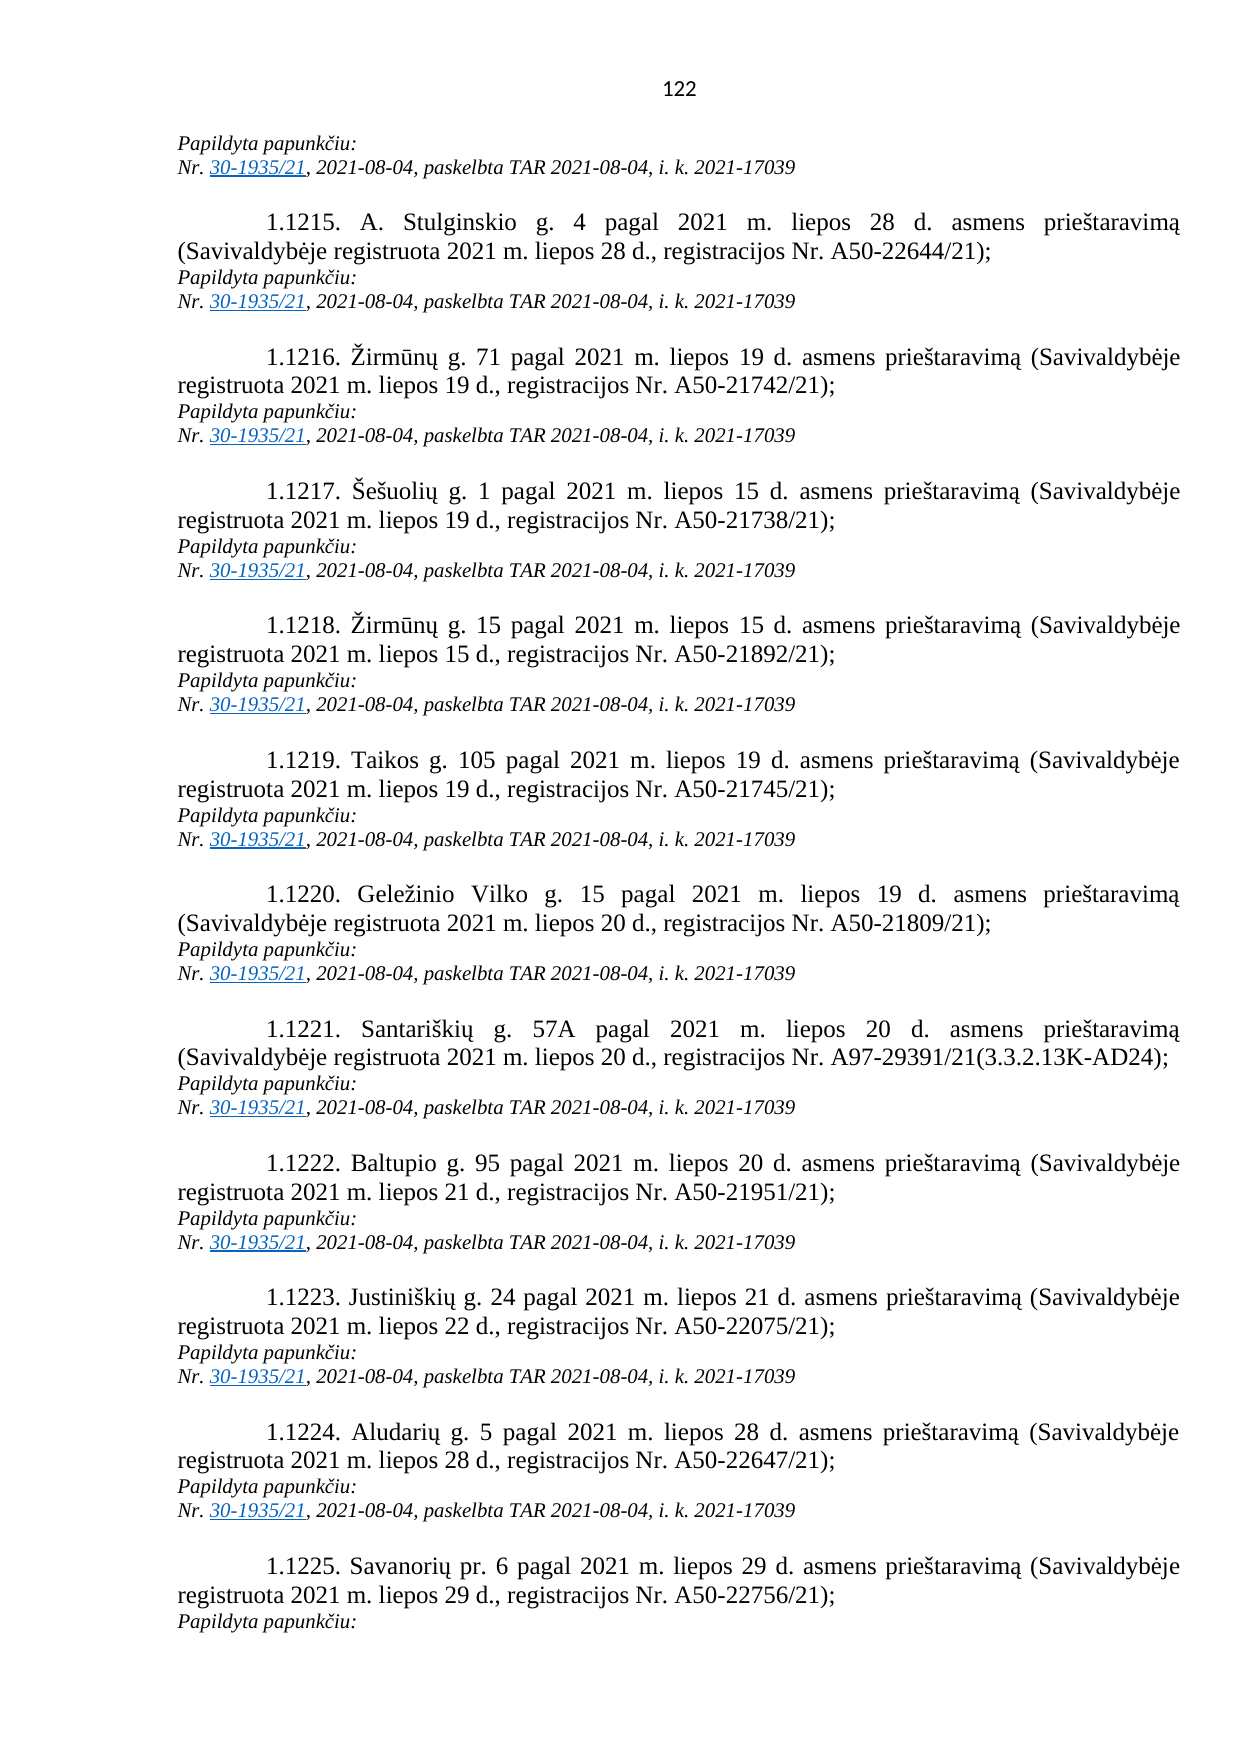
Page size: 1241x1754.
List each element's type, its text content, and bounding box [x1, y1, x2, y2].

text Nr. 30-1935/21, 2021-08-04, paskelbta TAR 2021-08-04, i. k. 2021-17039 [177, 289, 1181, 313]
text Papildyta papunkčiu: [177, 668, 1181, 692]
text Papildyta papunkčiu: [177, 1474, 1181, 1498]
text 1.1223. Justiniškių g. 24 pagal 2021 m. liepos 21 d. asmens prieštaravimą (Savivaldybėje registruota 2021 m. liepos 22 d., registracijos Nr. A50-22075/21); [177, 1282, 1181, 1340]
text 1.1224. Aludarių g. 5 pagal 2021 m. liepos 28 d. asmens prieštaravimą (Savivaldybėje registruota 2021 m. liepos 28 d., registracijos Nr. A50-22647/21); [177, 1417, 1181, 1474]
text Nr. 30-1935/21, 2021-08-04, paskelbta TAR 2021-08-04, i. k. 2021-17039 [177, 155, 1181, 179]
text 1.1221. Santariškių g. 57A pagal 2021 m. liepos 20 d. asmens prieštaravimą (Savivaldybėje registruota 2021 m. liepos 20 d., registracijos Nr. A97-29391/21(3.3.2.13K-AD24); [177, 1014, 1181, 1071]
text Papildyta papunkčiu: [177, 1609, 1181, 1633]
text Papildyta papunkčiu: [177, 1206, 1181, 1230]
text 1.1216. Žirmūnų g. 71 pagal 2021 m. liepos 19 d. asmens prieštaravimą (Savivaldybėje registruota 2021 m. liepos 19 d., registracijos Nr. A50-21742/21); [177, 342, 1181, 399]
text Nr. 30-1935/21, 2021-08-04, paskelbta TAR 2021-08-04, i. k. 2021-17039 [177, 1498, 1181, 1522]
text Papildyta papunkčiu: [177, 265, 1181, 289]
text Nr. 30-1935/21, 2021-08-04, paskelbta TAR 2021-08-04, i. k. 2021-17039 [177, 1095, 1181, 1119]
text 1.1225. Savanorių pr. 6 pagal 2021 m. liepos 29 d. asmens prieštaravimą (Savivaldybėje registruota 2021 m. liepos 29 d., registracijos Nr. A50-22756/21); [177, 1551, 1181, 1609]
text Nr. 30-1935/21, 2021-08-04, paskelbta TAR 2021-08-04, i. k. 2021-17039 [177, 423, 1181, 447]
text 1.1220. Geležinio Vilko g. 15 pagal 2021 m. liepos 19 d. asmens prieštaravimą (Savivaldybėje registruota 2021 m. liepos 20 d., registracijos Nr. A50-21809/21); [177, 879, 1181, 937]
text 1.1215. A. Stulginskio g. 4 pagal 2021 m. liepos 28 d. asmens prieštaravimą (Savivaldybėje registruota 2021 m. liepos 28 d., registracijos Nr. A50-22644/21); [177, 207, 1181, 265]
text Nr. 30-1935/21, 2021-08-04, paskelbta TAR 2021-08-04, i. k. 2021-17039 [177, 1230, 1181, 1254]
text 1.1219. Taikos g. 105 pagal 2021 m. liepos 19 d. asmens prieštaravimą (Savivaldybėje registruota 2021 m. liepos 19 d., registracijos Nr. A50-21745/21); [177, 745, 1181, 802]
text Papildyta papunkčiu: [177, 1071, 1181, 1095]
text Nr. 30-1935/21, 2021-08-04, paskelbta TAR 2021-08-04, i. k. 2021-17039 [177, 1364, 1181, 1388]
text Nr. 30-1935/21, 2021-08-04, paskelbta TAR 2021-08-04, i. k. 2021-17039 [177, 558, 1181, 582]
text Papildyta papunkčiu: [177, 399, 1181, 423]
text 1.1222. Baltupio g. 95 pagal 2021 m. liepos 20 d. asmens prieštaravimą (Savivaldybėje registruota 2021 m. liepos 21 d., registracijos Nr. A50-21951/21); [177, 1148, 1181, 1206]
text 1.1217. Šešuolių g. 1 pagal 2021 m. liepos 15 d. asmens prieštaravimą (Savivaldybėje registruota 2021 m. liepos 19 d., registracijos Nr. A50-21738/21); [177, 476, 1181, 534]
text Papildyta papunkčiu: [177, 802, 1181, 827]
text Papildyta papunkčiu: [177, 937, 1181, 961]
text Papildyta papunkčiu: [177, 131, 1181, 155]
text Papildyta papunkčiu: [177, 1340, 1181, 1364]
text 1.1218. Žirmūnų g. 15 pagal 2021 m. liepos 15 d. asmens prieštaravimą (Savivaldybėje registruota 2021 m. liepos 15 d., registracijos Nr. A50-21892/21); [177, 611, 1181, 668]
text Nr. 30-1935/21, 2021-08-04, paskelbta TAR 2021-08-04, i. k. 2021-17039 [177, 692, 1181, 716]
text Nr. 30-1935/21, 2021-08-04, paskelbta TAR 2021-08-04, i. k. 2021-17039 [177, 827, 1181, 851]
text Nr. 30-1935/21, 2021-08-04, paskelbta TAR 2021-08-04, i. k. 2021-17039 [177, 961, 1181, 985]
text Papildyta papunkčiu: [177, 534, 1181, 558]
